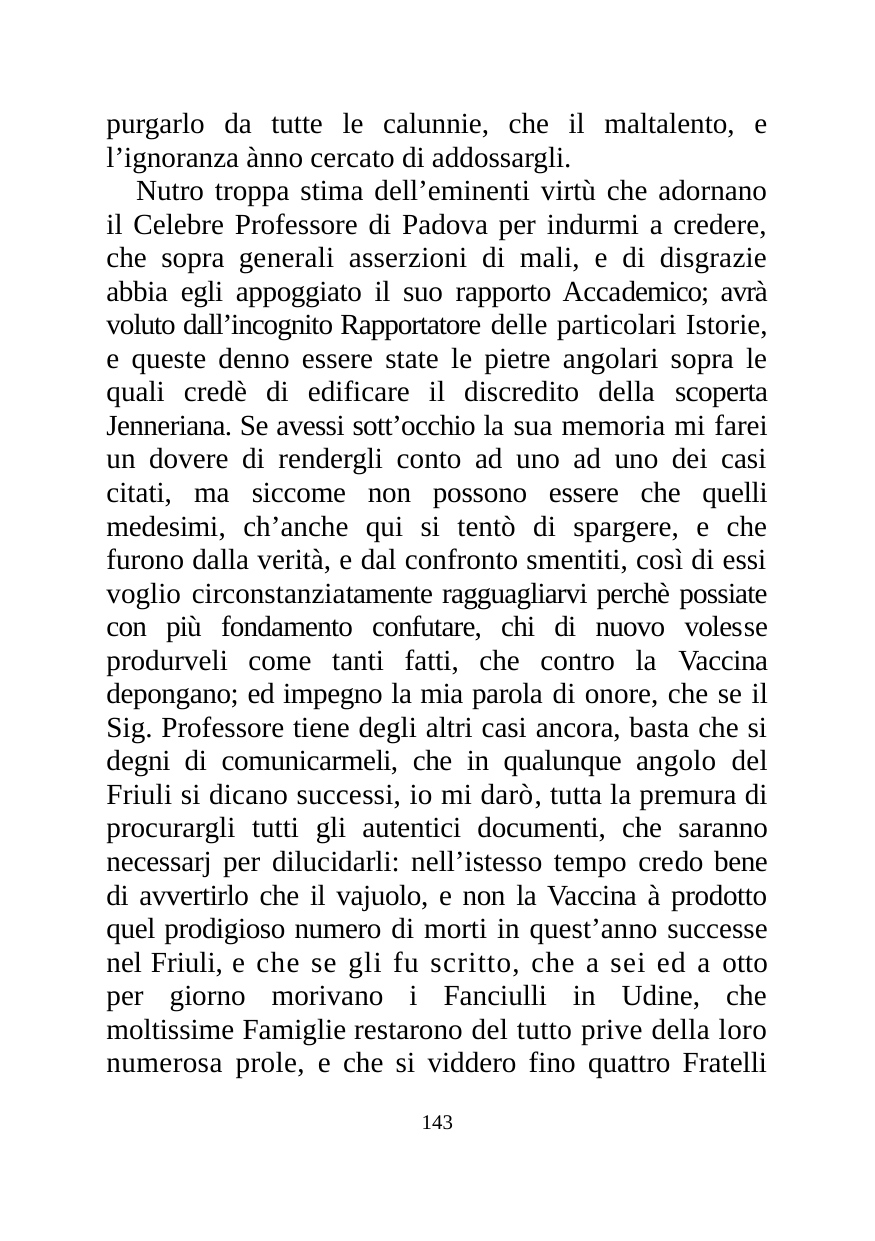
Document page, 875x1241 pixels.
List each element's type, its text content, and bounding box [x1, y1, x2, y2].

text purgarlo da tutte le calunnie, che il maltalento, e l’ignoranza ànno cercato di addossargli. [106, 106, 768, 173]
text Nutro troppa stima dell’eminenti virtù che adornano il Celebre Professore di Padova per indurmi a credere, che sopra generali asserzioni di mali, e di disgrazie abbia egli appoggiato il suo rapporto Accademico; avrà voluto dall’incognito Rapportatore delle particolari Istorie, e queste denno essere state le pietre angolari sopra le quali credè di edificare il discredito della scoperta Jenneriana. Se avessi sott’occhio la sua memoria mi farei un dovere di rendergli conto ad uno ad uno dei casi citati, ma siccome non possono essere che quelli medesimi, ch’anche qui si tentò di spargere, e che furono dalla verità, e dal confronto smentiti, così di essi voglio circonstanziatamente ragguagliarvi perchè possiate con più fondamento confutare, chi di nuovo volesse produrveli come tanti fatti, che contro la Vaccina depongano; ed impegno la mia parola di onore, che se il Sig. Professore tiene degli altri casi ancora, basta che si degni di comunicarmeli, che in qualunque angolo del Friuli si dicano successi, io mi darò, tutta la premura di procurargli tutti gli autentici documenti, che saranno necessarj per dilucidarli: nell’istesso tempo credo bene di avvertirlo che il vajuolo, e non la Vaccina à prodotto quel prodigioso numero di morti in quest’anno successe nel Friuli, e che se gli fu scritto, che a sei ed a otto per giorno morivano i Fanciulli in Udine, che moltissime Famiglie restarono del tutto prive della loro numerosa prole, e che si viddero fino quattro Fratelli [106, 173, 768, 1079]
